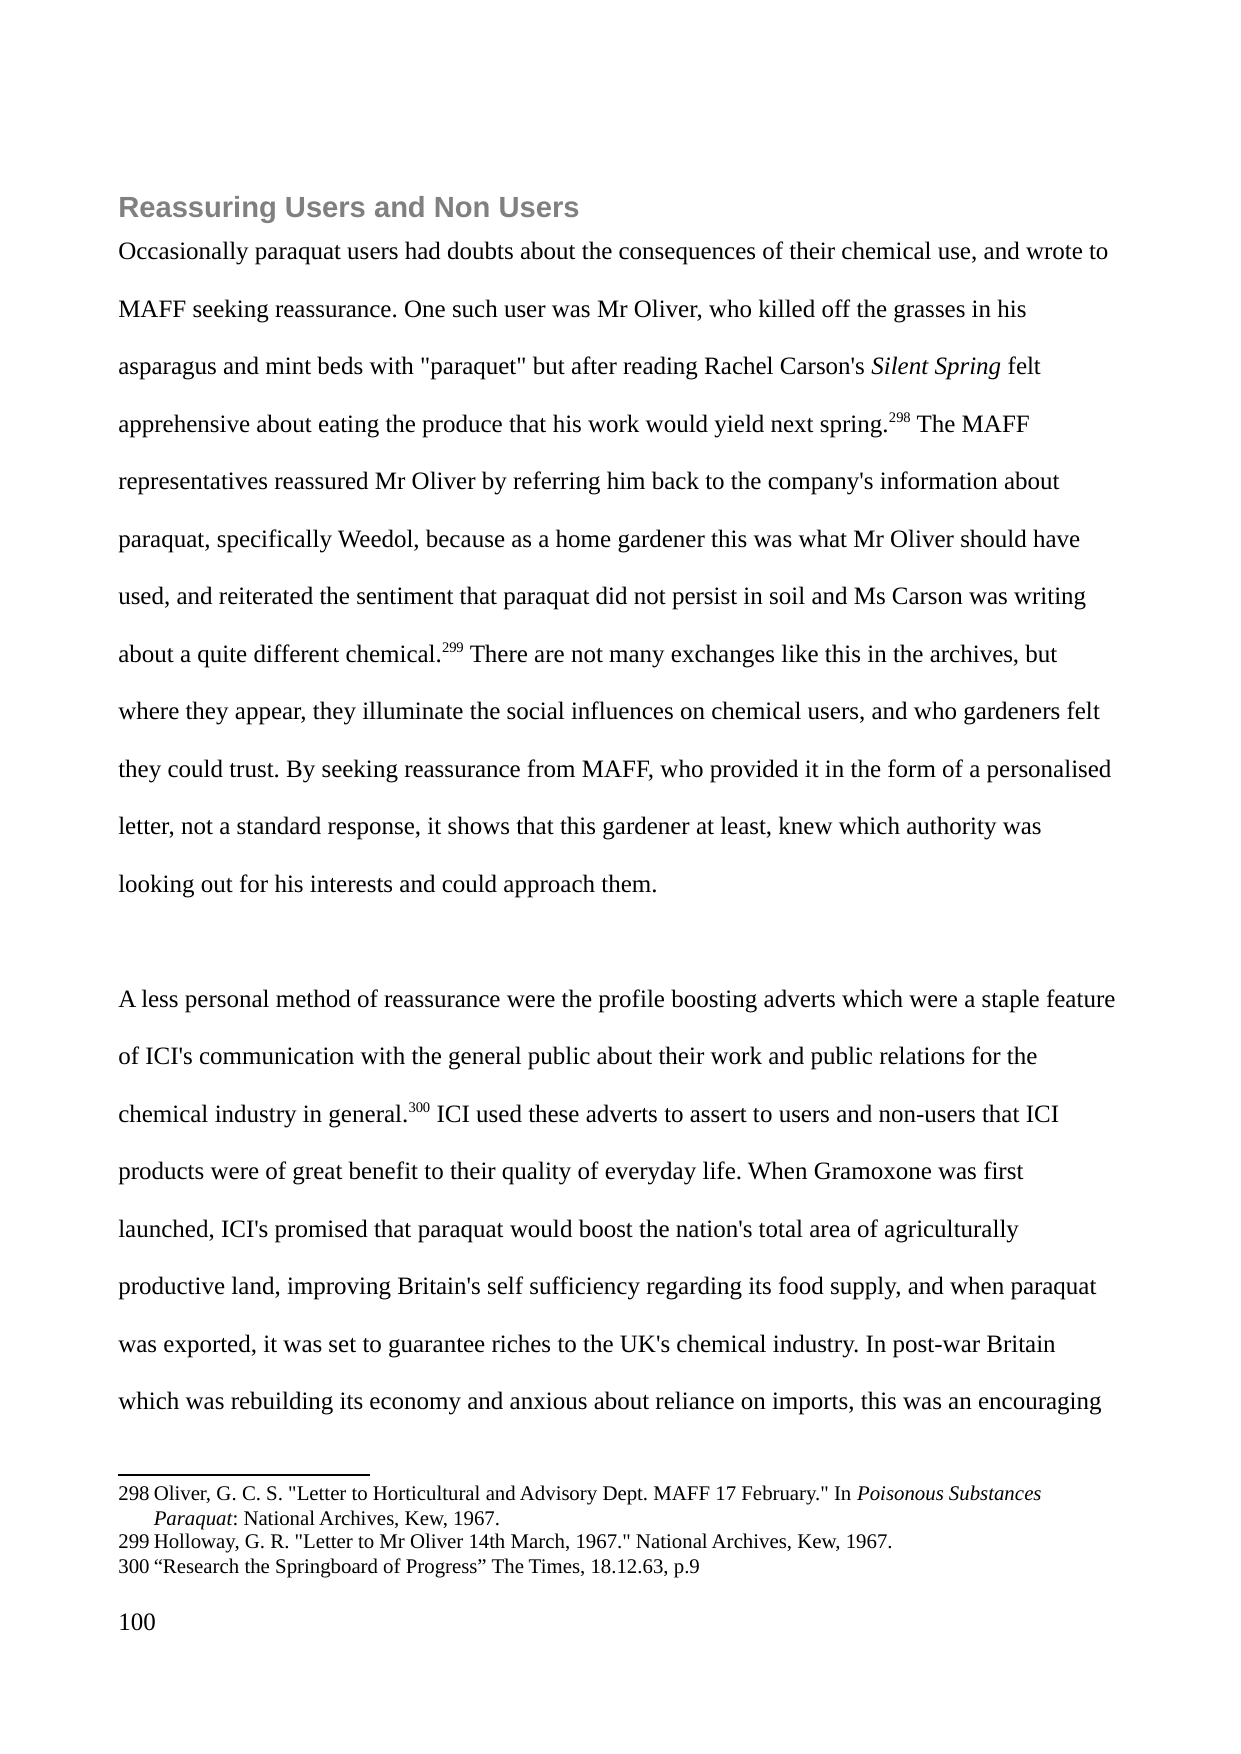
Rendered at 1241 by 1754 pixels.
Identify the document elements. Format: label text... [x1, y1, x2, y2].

text Occasionally paraquat users had doubts about the consequences of their chemical use, and wrote to MAFF seeking reassurance. One such user was Mr Oliver, who killed off the grasses in his asparagus and mint beds with "paraquet" but after reading Rachel Carson's Silent Spring felt apprehensive about eating the produce that his work would yield next spring. The MAFF representatives reassured Mr Oliver by referring him back to the company's information about paraquat, specifically Weedol, because as a home gardener this was what Mr Oliver should have used, and reiterated the sentiment that paraquat did not persist in soil and Ms Carson was writing about a quite different chemical. There are not many exchanges like this in the archives, but where they appear, they illuminate the social influences on chemical users, and who gardeners felt they could trust. By seeking reassurance from MAFF, who provided it in the form of a personalised letter, not a standard response, it shows that this gardener at least, knew which authority was looking out for his interests and could approach them. [118, 236, 1122, 897]
text “Research the Springboard of Progress” The Times, 18.12.63, p.9 [118, 1553, 1122, 1578]
subtitle Reassuring Users and Non Users [118, 190, 1122, 224]
text Holloway, G. R. "Letter to Mr Oliver 14th March, 1967." National Archives, Kew, 1967. [118, 1529, 1122, 1553]
text Oliver, G. C. S. "Letter to Horticultural and Advisory Dept. MAFF 17 February." In Poisonous Substances Paraquat: National Archives, Kew, 1967. [118, 1481, 1122, 1529]
text A less personal method of reassurance were the profile boosting adverts which were a staple feature of ICI's communication with the general public about their work and public relations for the chemical industry in general. ICI used these adverts to assert to users and non-users that ICI products were of great benefit to their quality of everyday life. When Gramoxone was first launched, ICI's promised that paraquat would boost the nation's total area of agriculturally productive land, improving Britain's self sufficiency regarding its food supply, and when paraquat was exported, it was set to guarantee riches to the UK's chemical industry. In post-war Britain which was rebuilding its economy and anxious about reliance on imports, this was an encouraging [118, 984, 1122, 1415]
